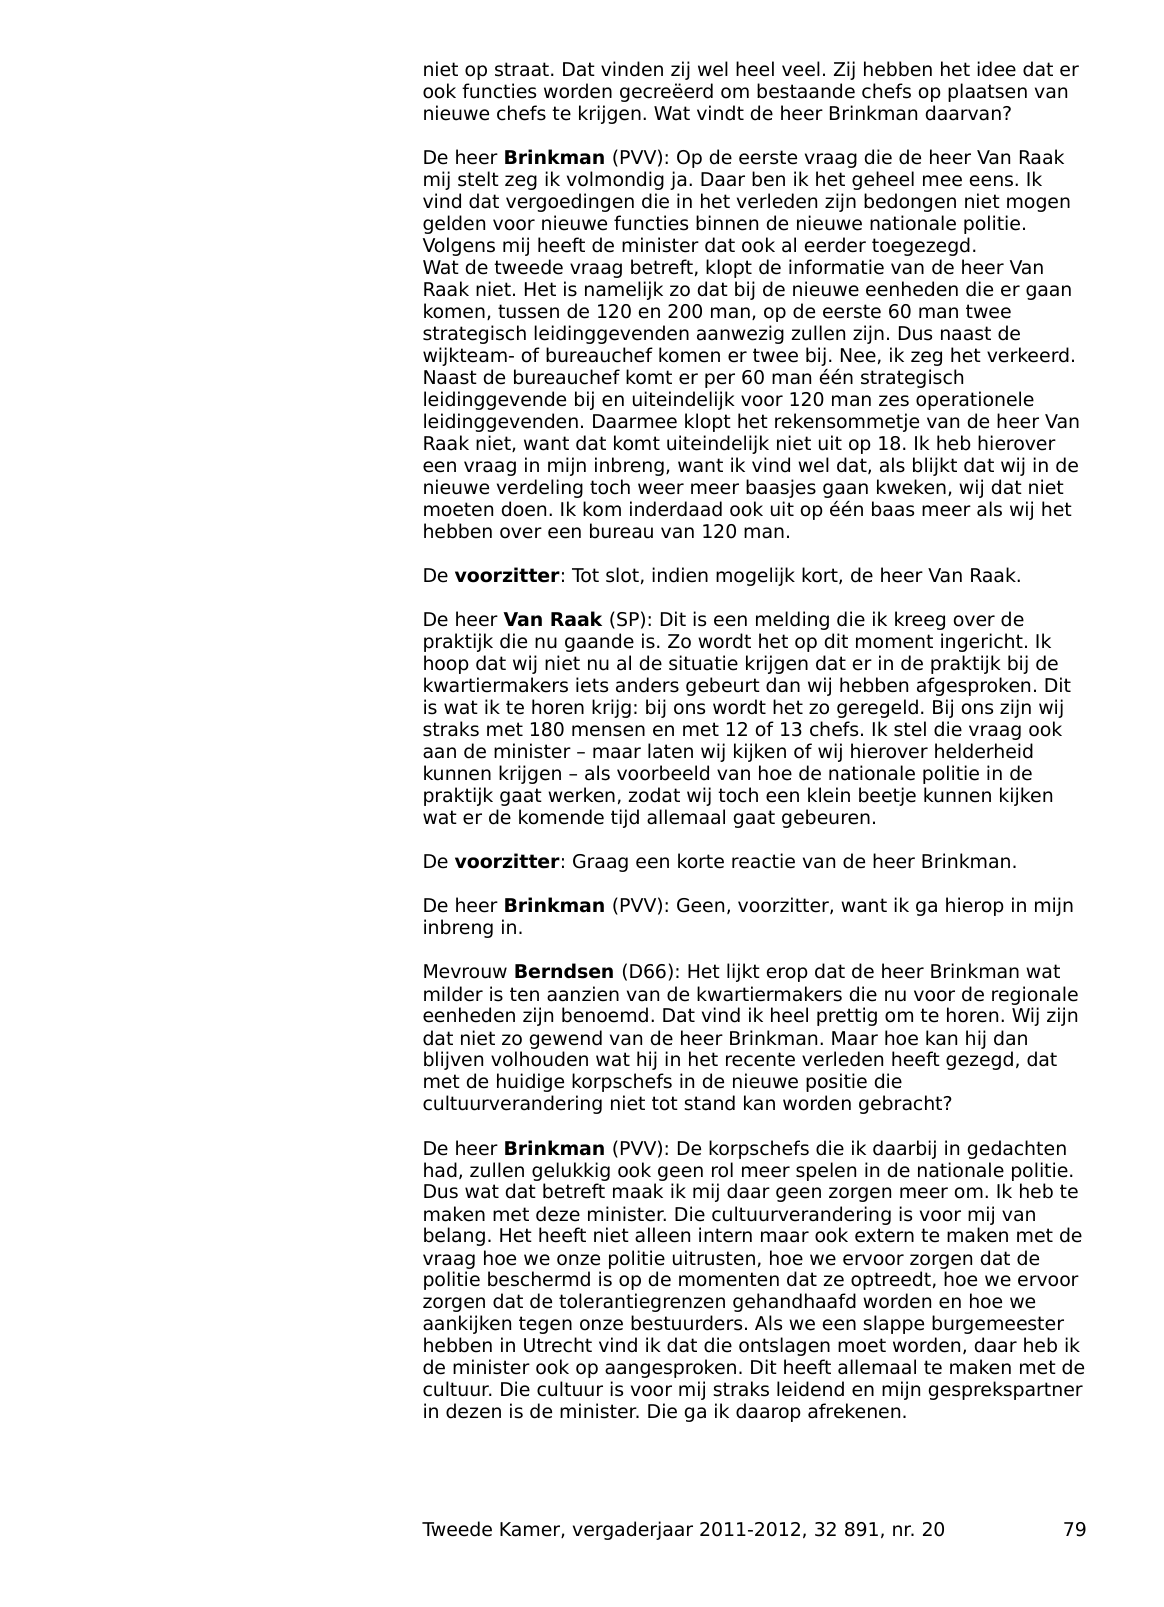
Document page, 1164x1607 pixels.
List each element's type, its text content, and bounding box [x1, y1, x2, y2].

text De voorzitter: Tot slot, indien mogelijk kort, de heer Van Raak. [422, 565, 1087, 587]
text De heer Brinkman (PVV): De korpschefs die ik daarbij in gedachten had, zullen gelukkig ook geen rol meer spelen in de nationale politie. Dus wat dat betreft maak ik mij daar geen zorgen meer om. Ik heb te maken met deze minister. Die cultuurverandering is voor mij van belang. Het heeft niet alleen intern maar ook extern te maken met de vraag hoe we onze politie uitrusten, hoe we ervoor zorgen dat de politie beschermd is op de momenten dat ze optreedt, hoe we ervoor zorgen dat de tolerantiegrenzen gehandhaafd worden en hoe we aankijken tegen onze bestuurders. Als we een slappe burgemeester hebben in Utrecht vind ik dat die ontslagen moet worden, daar heb ik de minister ook op aangesproken. Dit heeft allemaal te maken met de cultuur. Die cultuur is voor mij straks leidend en mijn gesprekspartner in dezen is de minister. Die ga ik daarop afrekenen. [422, 1137, 1087, 1423]
text De heer Brinkman (PVV): Op de eerste vraag die de heer Van Raak mij stelt zeg ik volmondig ja. Daar ben ik het geheel mee eens. Ik vind dat vergoedingen die in het verleden zijn bedongen niet mogen gelden voor nieuwe functies binnen de nieuwe nationale politie. Volgens mij heeft de minister dat ook al eerder toegezegd. [422, 147, 1087, 257]
text De voorzitter: Graag een korte reactie van de heer Brinkman. [422, 851, 1087, 873]
text niet op straat. Dat vinden zij wel heel veel. Zij hebben het idee dat er ook functies worden gecreëerd om bestaande chefs op plaatsen van nieuwe chefs te krijgen. Wat vindt de heer Brinkman daarvan? [422, 59, 1087, 125]
text De heer Brinkman (PVV): Geen, voorzitter, want ik ga hierop in mijn inbreng in. [422, 895, 1087, 939]
text Wat de tweede vraag betreft, klopt de informatie van de heer Van Raak niet. Het is namelijk zo dat bij de nieuwe eenheden die er gaan komen, tussen de 120 en 200 man, op de eerste 60 man twee strategisch leidinggevenden aanwezig zullen zijn. Dus naast de wijkteam- of bureauchef komen er twee bij. Nee, ik zeg het verkeerd. Naast de bureauchef komt er per 60 man één strategisch leidinggevende bij en uiteindelijk voor 120 man zes operationele leidinggevenden. Daarmee klopt het rekensommetje van de heer Van Raak niet, want dat komt uiteindelijk niet uit op 18. Ik heb hierover een vraag in mijn inbreng, want ik vind wel dat, als blijkt dat wij in de nieuwe verdeling toch weer meer baasjes gaan kweken, wij dat niet moeten doen. Ik kom inderdaad ook uit op één baas meer als wij het hebben over een bureau van 120 man. [422, 257, 1087, 543]
text Mevrouw Berndsen (D66): Het lijkt erop dat de heer Brinkman wat milder is ten aanzien van de kwartiermakers die nu voor de regionale eenheden zijn benoemd. Dat vind ik heel prettig om te horen. Wij zijn dat niet zo gewend van de heer Brinkman. Maar hoe kan hij dan blijven volhouden wat hij in het recente verleden heeft gezegd, dat met de huidige korpschefs in de nieuwe positie die cultuurverandering niet tot stand kan worden gebracht? [422, 961, 1087, 1115]
text De heer Van Raak (SP): Dit is een melding die ik kreeg over de praktijk die nu gaande is. Zo wordt het op dit moment ingericht. Ik hoop dat wij niet nu al de situatie krijgen dat er in de praktijk bij de kwartiermakers iets anders gebeurt dan wij hebben afgesproken. Dit is wat ik te horen krijg: bij ons wordt het zo geregeld. Bij ons zijn wij straks met 180 mensen en met 12 of 13 chefs. Ik stel die vraag ook aan de minister – maar laten wij kijken of wij hierover helderheid kunnen krijgen – als voorbeeld van hoe de nationale politie in de praktijk gaat werken, zodat wij toch een klein beetje kunnen kijken wat er de komende tijd allemaal gaat gebeuren. [422, 609, 1087, 829]
